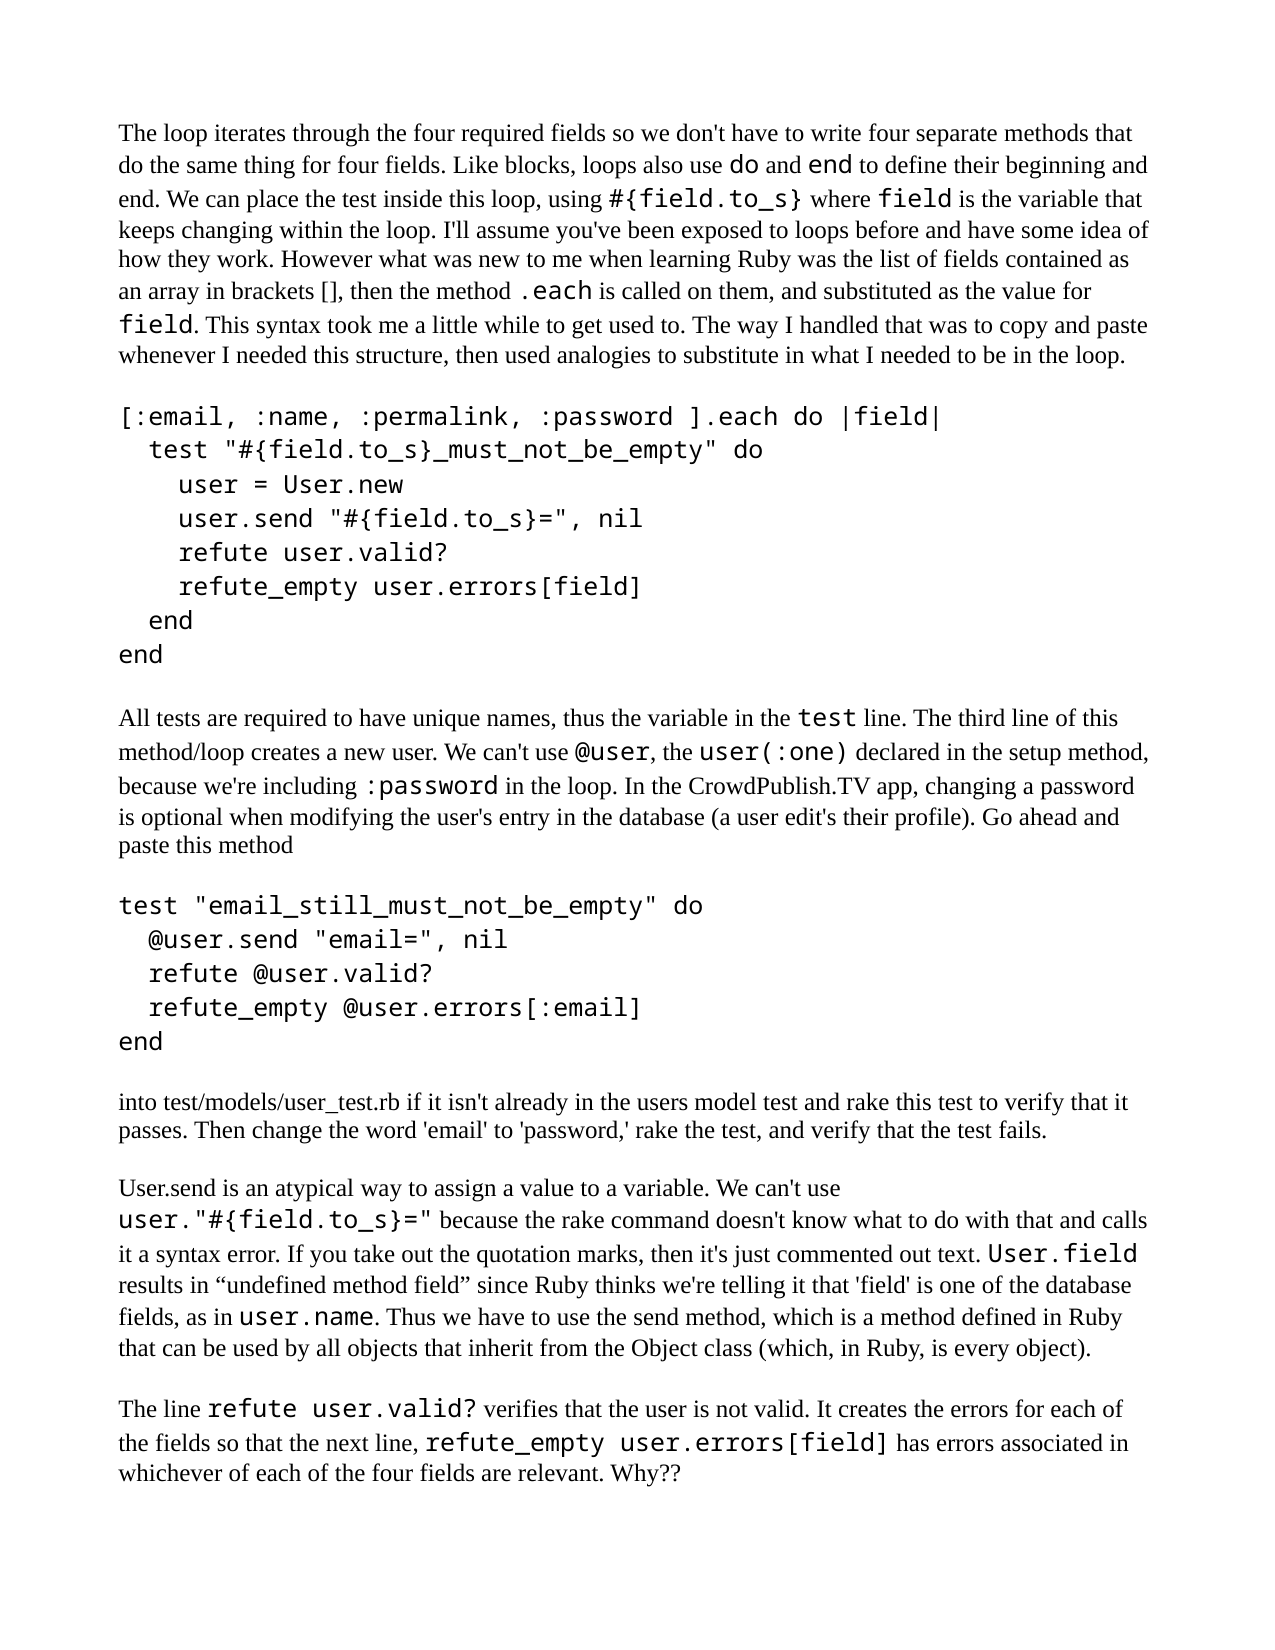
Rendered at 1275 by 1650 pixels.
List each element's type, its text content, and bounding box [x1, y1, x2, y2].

text user.send "#{field.to_s}=", nil [118, 500, 1157, 534]
text refute @user.valid? [118, 956, 1157, 990]
text @user.send "email=", nil [118, 922, 1157, 956]
text end [118, 1024, 1157, 1058]
text User.send is an atypical way to assign a value to a variable. We can't use user."#{field.to_s}=" because the rake command doesn't know what to do with that and calls it a syntax error. If you take out the quotation marks, then it's just commented out text. User.field results in “undefined method field” since Ruby thinks we're telling it that 'field' is one of the database fields, as in user.name. Thus we have to use the send method, which is a method defined in Ruby that can be used by all objects that inherit from the Object class (which, in Ruby, is every object). [118, 1173, 1157, 1362]
text test "#{field.to_s}_must_not_be_empty" do [118, 432, 1157, 466]
text [:email, :name, :permalink, :password ].each do |field| [118, 398, 1157, 432]
text test "email_still_must_not_be_empty" do [118, 888, 1157, 922]
text refute_empty @user.errors[:email] [118, 990, 1157, 1024]
text user = User.new [118, 466, 1157, 500]
text The line refute user.valid? verifies that the user is not valid. It creates the errors for each of the fields so that the next line, refute_empty user.errors[field] has errors associated in whichever of each of the four fields are relevant. Why?? [118, 1390, 1157, 1487]
text refute user.valid? [118, 534, 1157, 568]
text end [118, 637, 1157, 671]
text The loop iterates through the four required fields so we don't have to write four separate methods that do the same thing for four fields. Like blocks, loops also use do and end to define their beginning and end. We can place the test inside this loop, using #{field.to_s} where field is the variable that keeps changing within the loop. I'll assume you've been exposed to loops before and have some idea of how they work. However what was new to me when learning Ruby was the list of fields contained as an array in brackets [], then the method .each is called on them, and substituted as the value for field. This syntax took me a little while to get used to. The way I handled that was to copy and paste whenever I needed this structure, then used analogies to substitute in what I needed to be in the loop. [118, 118, 1157, 369]
text refute_empty user.errors[field] [118, 568, 1157, 602]
text into test/models/user_test.rb if it isn't already in the users model test and rake this test to verify that it passes. Then change the word 'email' to 'password,' rake the test, and verify that the test fails. [118, 1087, 1157, 1144]
text end [118, 602, 1157, 637]
text All tests are required to have unique names, thus the variable in the test line. The third line of this method/loop creates a new user. We can't use @user, the user(:one) declared in the setup method, because we're including :password in the loop. In the CrowdPublish.TV app, changing a password is optional when modifying the user's entry in the database (a user edit's their profile). Go ahead and paste this method [118, 699, 1157, 859]
